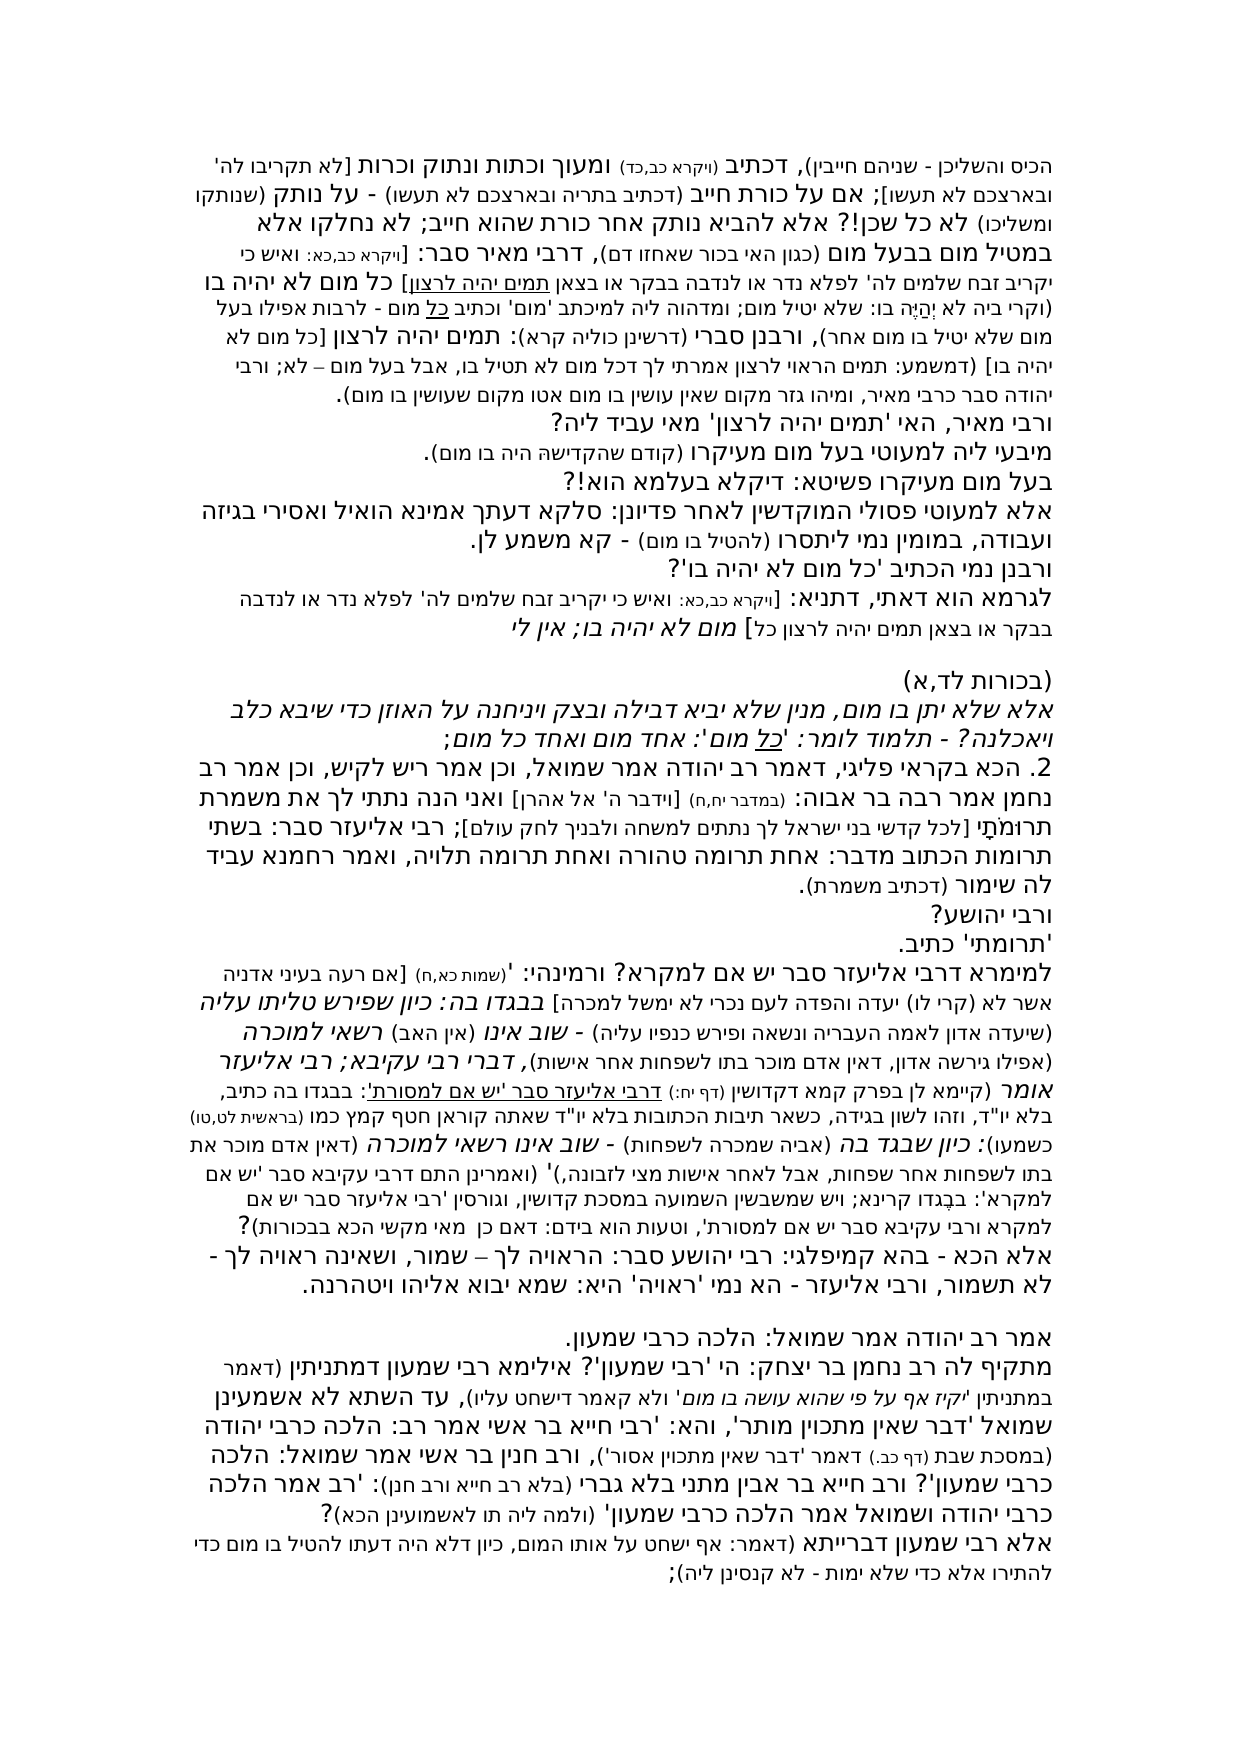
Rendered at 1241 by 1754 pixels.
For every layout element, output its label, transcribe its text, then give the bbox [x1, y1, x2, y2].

text (בכורות לד,א) [187, 666, 1053, 695]
text 2. הכא בקראי פליגי, דאמר רב יהודה אמר שמואל, וכן אמר ריש לקיש, וכן אמר רב נחמן אמר רבה בר אבוה: (במדבר יח,ח) [וידבר ה' אל אהרן] ואני הנה נתתי לך את משמרת תרוּמֹתָי [לכל קדשי בני ישראל לך נתתים למשחה ולבניך לחק עולם]; רבי אליעזר סבר: בשתי תרומות הכתוב מדבר: אחת תרומה טהורה ואחת תרומה תלויה, ואמר רחמנא עביד לה שימור (דכתיב משמרת). [187, 753, 1053, 900]
text אלא למעוטי פסולי המוקדשין לאחר פדיונן: סלקא דעתך אמינא הואיל ואסירי בגיזה ועבודה, במומין נמי ליתסרו (להטיל בו מום) - קא משמע לן. [187, 496, 1053, 554]
text מתקיף לה רב נחמן בר יצחק: הי 'רבי שמעון'? אילימא רבי שמעון דמתניתין (דאמר במתניתין 'יקיז אף על פי שהוא עושה בו מום' ולא קאמר דישחט עליו), עד השתא לא אשמעינן שמואל 'דבר שאין מתכוין מותר', והא: 'רבי חייא בר אשי אמר רב: הלכה כרבי יהודה (במסכת שבת (דף כב.) דאמר 'דבר שאין מתכוין אסור'), ורב חנין בר אשי אמר שמואל: הלכה כרבי שמעון'? ורב חייא בר אבין מתני בלא גברי (בלא רב חייא ורב חנן): 'רב אמר הלכה כרבי יהודה ושמואל אמר הלכה כרבי שמעון' (ולמה ליה תו לאשמועינן הכא)? [187, 1352, 1053, 1528]
text אמר רב יהודה אמר שמואל: הלכה כרבי שמעון. [187, 1323, 1053, 1352]
text מיבעי ליה למעוטי בעל מום מעיקרו (קודם שהקדישהּ היה בו מום). [187, 437, 1053, 467]
text אלא רבי שמעון דברייתא (דאמר: אף ישחט על אותו המום, כיון דלא היה דעתו להטיל בו מום כדי להתירו אלא כדי שלא ימות - לא קנסינן ליה); [187, 1528, 1053, 1586]
text בעל מום מעיקרו פשיטא: דיקלא בעלמא הוא!? [187, 467, 1053, 496]
text ורבנן נמי הכתיב 'כל מום לא יהיה בו'? [187, 554, 1053, 583]
text ורבי יהושע? [187, 900, 1053, 929]
text הכיס והשליכן - שניהם חייבין), דכתיב (ויקרא כב,כד) ומעוך וכתות ונתוק וכרות [לא תקריבו לה' ובארצכם לא תעשו]; אם על כורת חייב (דכתיב בתריה ובארצכם לא תעשו) - על נותק (שנותקו ומשליכו) לא כל שכן!? אלא להביא נותק אחר כורת שהוא חייב; לא נחלקו אלא במטיל מום בבעל מום (כגון האי בכור שאחזו דם), דרבי מאיר סבר: [ויקרא כב,כא: ואיש כי יקריב זבח שלמים לה' לפלא נדר או לנדבה בבקר או בצאן תמים יהיה לרצון] כל מום לא יהיה בו (וקרי ביה לא יְהַיֶּה בו: שלא יטיל מום; ומדהוה ליה למיכתב 'מום' וכתיב כל מום - לרבות אפילו בעל מום שלא יטיל בו מום אחר), ורבנן סברי (דרשינן כוליה קרא): תמים יהיה לרצון [כל מום לא יהיה בו] (דמשמע: תמים הראוי לרצון אמרתי לך דכל מום לא תטיל בו, אבל בעל מום – לא; ורבי יהודה סבר כרבי מאיר, ומיהו גזר מקום שאין עושין בו מום אטו מקום שעושין בו מום). [187, 150, 1053, 408]
text 'תרומתי' כתיב. [187, 929, 1053, 958]
text אלא שלא יתן בו מום, מנין שלא יביא דבילה ובצק ויניחנה על האוזן כדי שיבא כלב ויאכלנה? - תלמוד לומר: 'כל מום': אחד מום ואחד כל מום; [187, 695, 1053, 753]
text לגרמא הוא דאתי, דתניא: [ויקרא כב,כא: ואיש כי יקריב זבח שלמים לה' לפלא נדר או לנדבה בבקר או בצאן תמים יהיה לרצון כל] מום לא יהיה בו; אין לי [187, 583, 1053, 642]
text ורבי מאיר, האי 'תמים יהיה לרצון' מאי עביד ליה? [187, 408, 1053, 437]
text למימרא דרבי אליעזר סבר יש אם למקרא? ורמינהי: '(שמות כא,ח) [אם רעה בעיני אדניה אשר לא (קרי לו) יעדה והפדה לעם נכרי לא ימשל למכרה] בבגדו בה: כיון שפירש טליתו עליה (שיעדה אדון לאמה העבריה ונשאה ופירש כנפיו עליה) - שוב אינו (אין האב) רשאי למוכרה (אפילו גירשה אדון, דאין אדם מוכר בתו לשפחות אחר אישות), דברי רבי עקיבא; רבי אליעזר אומר (קיימא לן בפרק קמא דקדושין (דף יח:) דרבי אליעזר סבר 'יש אם למסורת': בבגדו בה כתיב, בלא יו"ד, וזהו לשון בגידה, כשאר תיבות הכתובות בלא יו"ד שאתה קוראן חטף קמץ כמו (בראשית לט,טו) כשמעו): כיון שבגד בה (אביה שמכרה לשפחות) - שוב אינו רשאי למוכרה (דאין אדם מוכר את בתו לשפחות אחר שפחות, אבל לאחר אישות מצי לזבונה,)' (ואמרינן התם דרבי עקיבא סבר 'יש אם למקרא': בבֶגדו קרינא; ויש שמשבשין השמועה במסכת קדושין, וגורסין 'רבי אליעזר סבר יש אם למקרא ורבי עקיבא סבר יש אם למסורת', וטעות הוא בידם: דאם כן מאי מקשי הכא בבכורות)? [187, 958, 1053, 1241]
text אלא הכא - בהא קמיפלגי: רבי יהושע סבר: הראויה לך – שמור, ושאינה ראויה לך - לא תשמור, ורבי אליעזר - הא נמי 'ראויה' היא: שמא יבוא אליהו ויטהרנה. [187, 1241, 1053, 1299]
